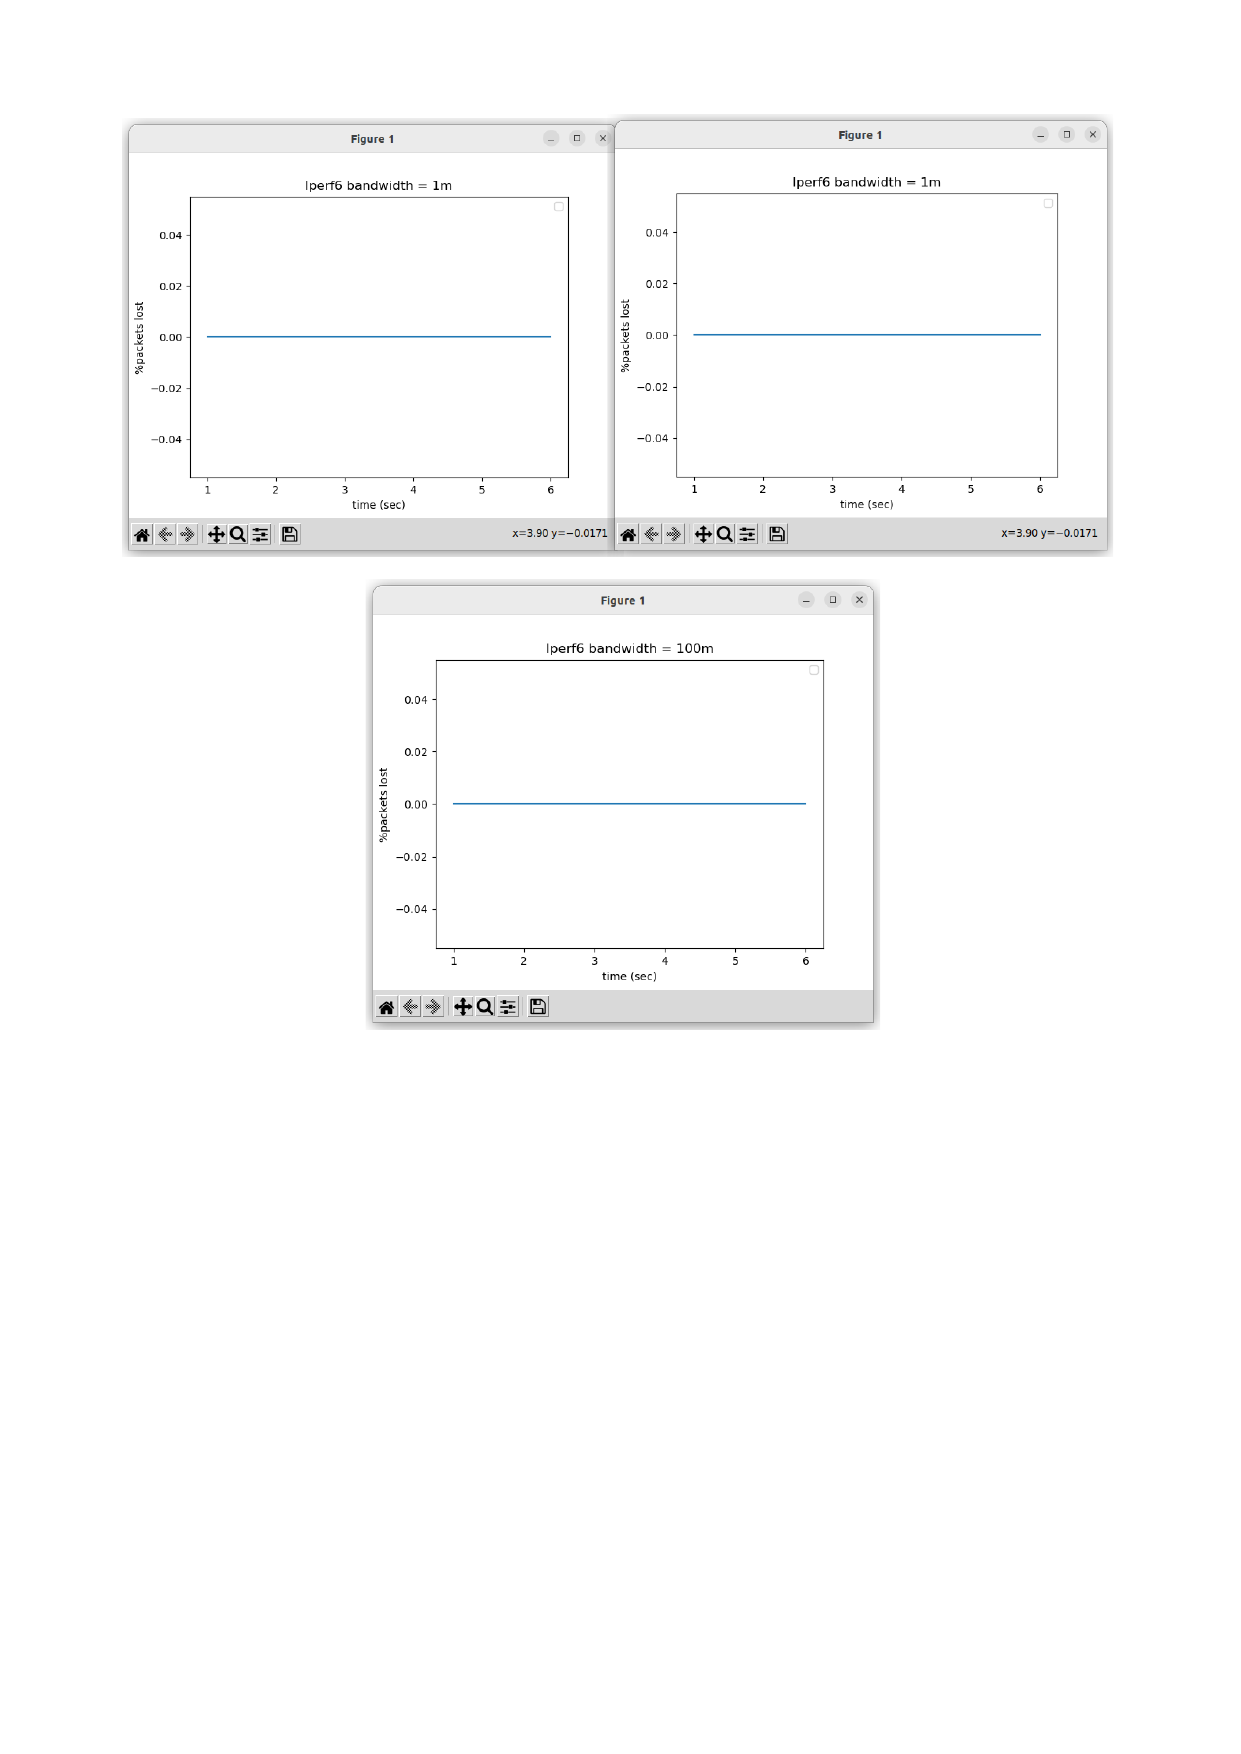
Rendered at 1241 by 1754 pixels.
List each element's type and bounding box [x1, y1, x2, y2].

picture [122, 114, 1114, 557]
picture [365, 579, 881, 1030]
